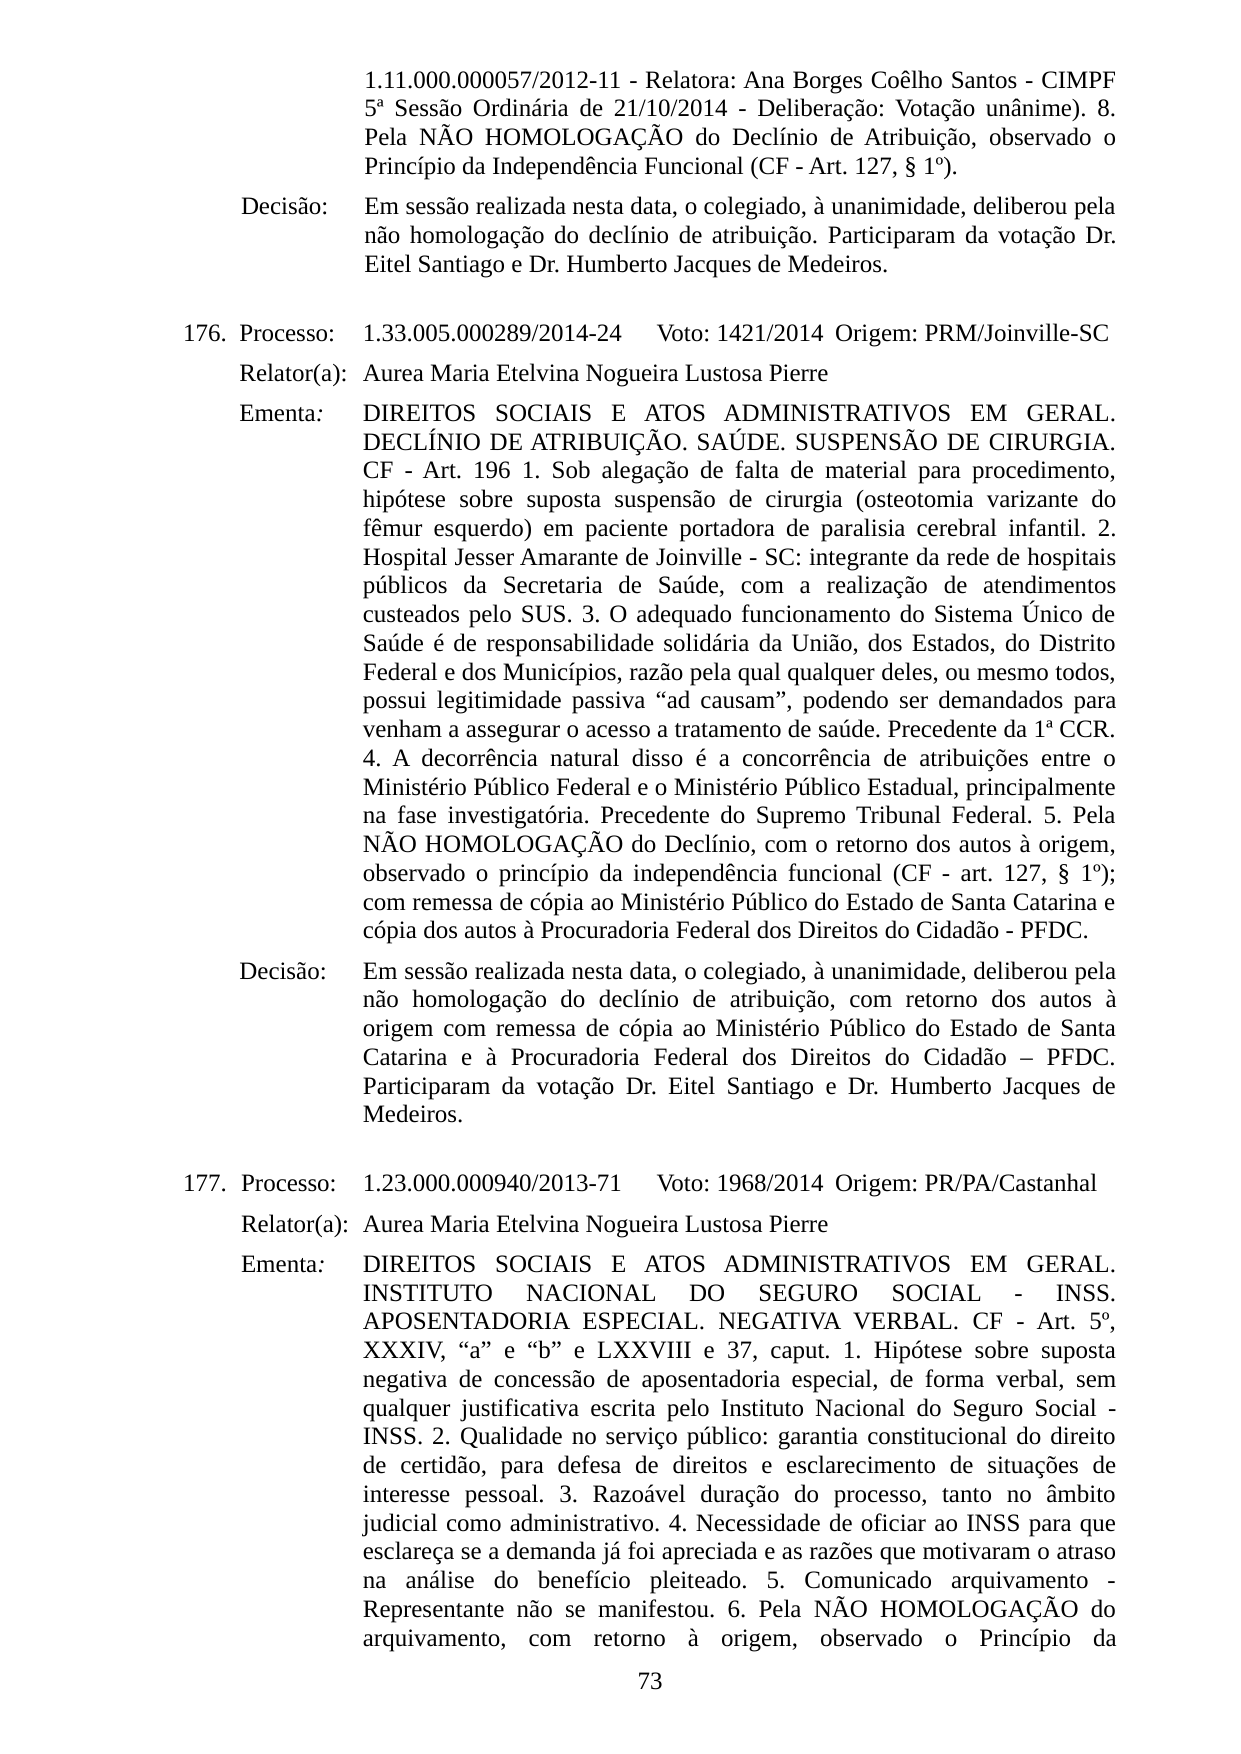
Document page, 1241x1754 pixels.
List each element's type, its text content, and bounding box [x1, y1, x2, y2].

table_header 1.33.005.000289/2014-24 [357, 312, 651, 352]
table_header Voto: 1968/2014 [651, 1163, 829, 1203]
table_cell Decisão: [234, 950, 357, 1134]
table_cell Relator(a): [234, 352, 357, 392]
table_header Processo: [234, 312, 357, 352]
table_cell [177, 352, 233, 392]
table_cell DIREITOS SOCIAIS E ATOS ADMINISTRATIVOS EM GERAL. INSTITUTO NACIONAL DO SEGURO SOCIAL - INSS. APOSENTADORIA ESPECIAL. NEGATIVA VERBAL. CF - Art. 5º, XXXIV, “a” e “b” e LXXVIII e 37, caput. 1. Hipótese sobre suposta negativa de concessão de aposentadoria especial, de forma verbal, sem qualquer justificativa escrita pelo Instituto Nacional do Seguro Social - INSS. 2. Qualidade no serviço público: garantia constitucional do direito de certidão, para defesa de direitos e esclarecimento de situações de interesse pessoal. 3. Razoável duração do processo, tanto no âmbito judicial como administrativo. 4. Necessidade de oficiar ao INSS para que esclareça se a demanda já foi apreciada e as razões que motivaram o atraso na análise do benefício pleiteado. 5. Comunicado arquivamento - Representante não se manifestou. 6. Pela NÃO HOMOLOGAÇÃO do arquivamento, com retorno à origem, observado o Princípio da [357, 1243, 1122, 1657]
table_cell Em sessão realizada nesta data, o colegiado, à unanimidade, deliberou pela não homologação do declínio de atribuição, com retorno dos autos à origem com remessa de cópia ao Ministério Público do Estado de Santa Catarina e à Procuradoria Federal dos Direitos do Cidadão – PFDC. Participaram da votação Dr. Eitel Santiago e Dr. Humberto Jacques de Medeiros. [357, 950, 1122, 1134]
table_cell [177, 186, 235, 283]
table_cell Decisão: [235, 186, 358, 283]
table_cell DIREITOS SOCIAIS E ATOS ADMINISTRATIVOS EM GERAL. DECLÍNIO DE ATRIBUIÇÃO. SAÚDE. SUSPENSÃO DE CIRURGIA. CF - Art. 196 1. Sob alegação de falta de material para procedimento, hipótese sobre suposta suspensão de cirurgia (osteotomia varizante do fêmur esquerdo) em paciente portadora de paralisia cerebral infantil. 2. Hospital Jesser Amarante de Joinville - SC: integrante da rede de hospitais públicos da Secretaria de Saúde, com a realização de atendimentos custeados pelo SUS. 3. O adequado funcionamento do Sistema Único de Saúde é de responsabilidade solidária da União, dos Estados, do Distrito Federal e dos Municípios, razão pela qual qualquer deles, ou mesmo todos, possui legitimidade passiva “ad causam”, podendo ser demandados para venham a assegurar o acesso a tratamento de saúde. Precedente da 1ª CCR. 4. A decorrência natural disso é a concorrência de atribuições entre o Ministério Público Federal e o Ministério Público Estadual, principalmente na fase investigatória. Precedente do Supremo Tribunal Federal. 5. Pela NÃO HOMOLOGAÇÃO do Declínio, com o retorno dos autos à origem, observado o princípio da independência funcional (CF - art. 127, § 1º); com remessa de cópia ao Ministério Público do Estado de Santa Catarina e cópia dos autos à Procuradoria Federal dos Direitos do Cidadão - PFDC. [357, 393, 1122, 950]
table_cell [177, 1203, 235, 1243]
table_cell [177, 950, 233, 1134]
table_cell [235, 59, 358, 186]
table_cell [177, 59, 235, 186]
table_cell Em sessão realizada nesta data, o colegiado, à unanimidade, deliberou pela não homologação do declínio de atribuição. Participaram da votação Dr. Eitel Santiago e Dr. Humberto Jacques de Medeiros. [359, 186, 1122, 283]
table_cell Relator(a): [235, 1203, 357, 1243]
table_cell Aurea Maria Etelvina Nogueira Lustosa Pierre [357, 1203, 1122, 1243]
table_cell Ementa: [235, 1243, 357, 1657]
table_cell [177, 1243, 235, 1657]
table_header 1.23.000.000940/2013-71 [357, 1163, 651, 1203]
table_header Origem: PRM/Joinville-SC [829, 312, 1122, 352]
table_cell Ementa: [234, 393, 357, 950]
table_header Origem: PR/PA/Castanhal [829, 1163, 1122, 1203]
table_header Processo: [235, 1163, 357, 1203]
table_cell Aurea Maria Etelvina Nogueira Lustosa Pierre [357, 352, 1122, 392]
table_header 176. [177, 312, 233, 352]
table_cell [177, 393, 233, 950]
table_cell 1.11.000.000057/2012-11 - Relatora: Ana Borges Coêlho Santos - CIMPF 5ª Sessão Ordinária de 21/10/2014 - Deliberação: Votação unânime). 8. Pela NÃO HOMOLOGAÇÃO do Declínio de Atribuição, observado o Princípio da Independência Funcional (CF - Art. 127, § 1º). [359, 59, 1122, 186]
table_header 177. [177, 1163, 235, 1203]
table_header Voto: 1421/2014 [651, 312, 829, 352]
